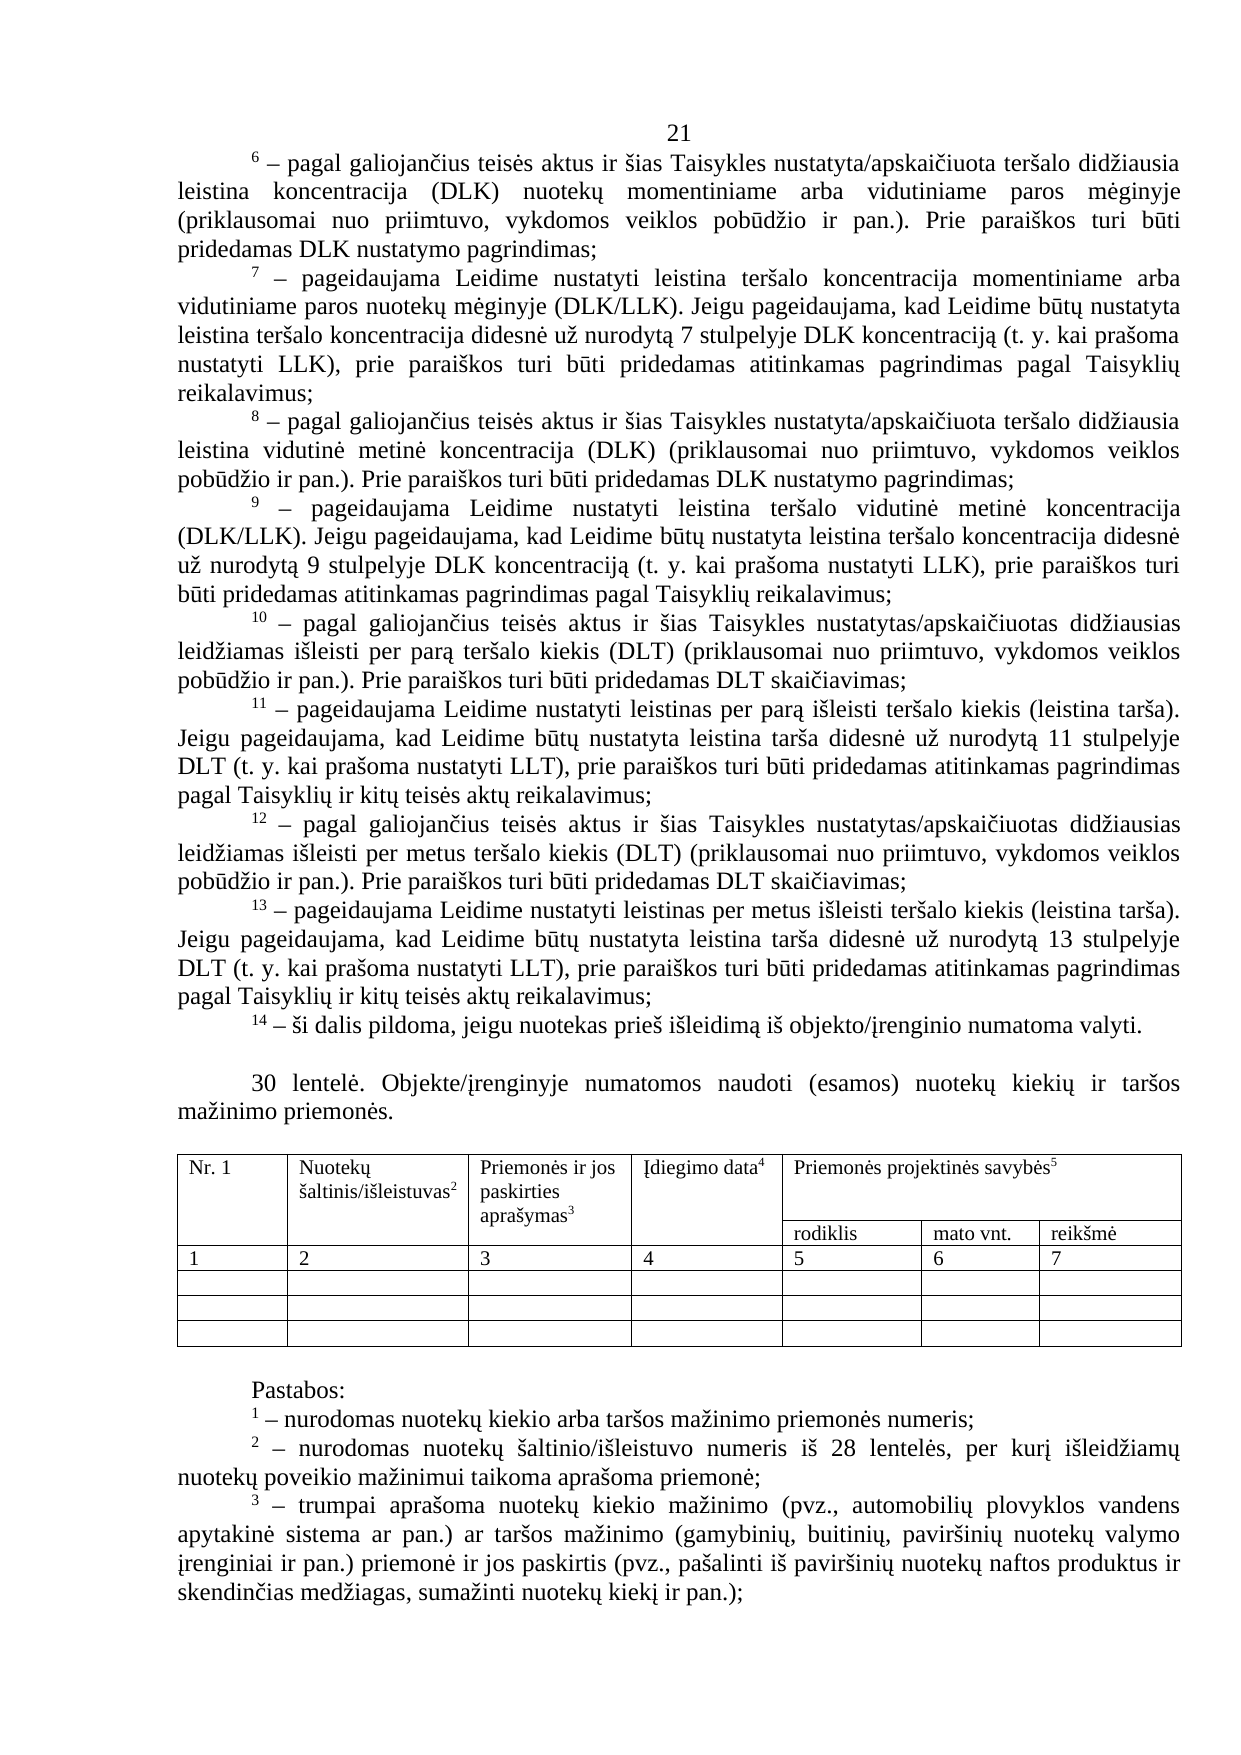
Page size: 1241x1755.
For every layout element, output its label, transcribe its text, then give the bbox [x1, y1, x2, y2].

table_cell 1 [178, 1246, 287, 1270]
table_cell [922, 1296, 1039, 1320]
text 9 – pageidaujama Leidime nustatyti leistina teršalo vidutinė metinė koncentracija (DLK/LLK). Jeigu pageidaujama, kad Leidime būtų nustatyta leistina teršalo koncentracija didesnė už nurodytą 9 stulpelyje DLK koncentraciją (t. y. kai prašoma nustatyti LLK), prie paraiškos turi būti pridedamas atitinkamas pagrindimas pagal Taisyklių reikalavimus; [177, 493, 1181, 608]
table_header Nuotekų šaltinis/išleistuvas2 [288, 1155, 468, 1245]
table_cell 2 [288, 1246, 468, 1270]
text Pastabos: [177, 1375, 1181, 1404]
table_cell [922, 1271, 1039, 1295]
table_cell [783, 1321, 921, 1346]
table_header Nr. 1 [178, 1155, 287, 1245]
table_cell [469, 1271, 631, 1295]
table_cell [783, 1271, 921, 1295]
text 10 – pagal galiojančius teisės aktus ir šias Taisykles nustatytas/apskaičiuotas didžiausias leidžiamas išleisti per parą teršalo kiekis (DLT) (priklausomai nuo priimtuvo, vykdomos veiklos pobūdžio ir pan.). Prie paraiškos turi būti pridedamas DLT skaičiavimas; [177, 608, 1181, 694]
text 7 – pageidaujama Leidime nustatyti leistina teršalo koncentracija momentiniame arba vidutiniame paros nuotekų mėginyje (DLK/LLK). Jeigu pageidaujama, kad Leidime būtų nustatyta leistina teršalo koncentracija didesnė už nurodytą 7 stulpelyje DLK koncentraciją (t. y. kai prašoma nustatyti LLK), prie paraiškos turi būti pridedamas atitinkamas pagrindimas pagal Taisyklių reikalavimus; [177, 263, 1181, 406]
table_cell [1040, 1271, 1181, 1295]
table_cell [288, 1321, 468, 1346]
table_cell [178, 1271, 287, 1295]
table_cell [288, 1271, 468, 1295]
table_header Priemonės projektinės savybės5 [783, 1155, 1181, 1220]
text 14 – ši dalis pildoma, jeigu nuotekas prieš išleidimą iš objekto/įrenginio numatoma valyti. [177, 1010, 1181, 1039]
table_cell [288, 1296, 468, 1320]
table_cell 7 [1040, 1246, 1181, 1270]
text 6 – pagal galiojančius teisės aktus ir šias Taisykles nustatyta/apskaičiuota teršalo didžiausia leistina koncentracija (DLK) nuotekų momentiniame arba vidutiniame paros mėginyje (priklausomai nuo priimtuvo, vykdomos veiklos pobūdžio ir pan.). Prie paraiškos turi būti pridedamas DLK nustatymo pagrindimas; [177, 148, 1181, 263]
table_cell reikšmė [1040, 1221, 1181, 1245]
table_cell [1040, 1296, 1181, 1320]
table_cell 4 [632, 1246, 782, 1270]
table_cell rodiklis [783, 1221, 921, 1245]
text 30 lentelė. Objekte/įrenginyje numatomos naudoti (esamos) nuotekų kiekių ir taršos mažinimo priemonės. [177, 1068, 1181, 1125]
table_cell 3 [469, 1246, 631, 1270]
table_cell 6 [922, 1246, 1039, 1270]
text 12 – pagal galiojančius teisės aktus ir šias Taisykles nustatytas/apskaičiuotas didžiausias leidžiamas išleisti per metus teršalo kiekis (DLT) (priklausomai nuo priimtuvo, vykdomos veiklos pobūdžio ir pan.). Prie paraiškos turi būti pridedamas DLT skaičiavimas; [177, 809, 1181, 895]
table_cell [632, 1321, 782, 1346]
table_header Priemonės ir jos paskirties aprašymas3 [469, 1155, 631, 1245]
table_cell [783, 1296, 921, 1320]
table_cell [922, 1321, 1039, 1346]
table_cell [632, 1271, 782, 1295]
text 2 – nurodomas nuotekų šaltinio/išleistuvo numeris iš 28 lentelės, per kurį išleidžiamų nuotekų poveikio mažinimui taikoma aprašoma priemonė; [177, 1433, 1181, 1490]
text 8 – pagal galiojančius teisės aktus ir šias Taisykles nustatyta/apskaičiuota teršalo didžiausia leistina vidutinė metinė koncentracija (DLK) (priklausomai nuo priimtuvo, vykdomos veiklos pobūdžio ir pan.). Prie paraiškos turi būti pridedamas DLK nustatymo pagrindimas; [177, 406, 1181, 493]
table_cell [632, 1296, 782, 1320]
table_cell [1040, 1321, 1181, 1346]
table_header Įdiegimo data4 [632, 1155, 782, 1245]
table_cell 5 [783, 1246, 921, 1270]
text 1 – nurodomas nuotekų kiekio arba taršos mažinimo priemonės numeris; [177, 1404, 1181, 1433]
table_cell [178, 1296, 287, 1320]
text 11 – pageidaujama Leidime nustatyti leistinas per parą išleisti teršalo kiekis (leistina tarša). Jeigu pageidaujama, kad Leidime būtų nustatyta leistina tarša didesnė už nurodytą 11 stulpelyje DLT (t. y. kai prašoma nustatyti LLT), prie paraiškos turi būti pridedamas atitinkamas pagrindimas pagal Taisyklių ir kitų teisės aktų reikalavimus; [177, 694, 1181, 809]
table_cell [469, 1321, 631, 1346]
text 3 – trumpai aprašoma nuotekų kiekio mažinimo (pvz., automobilių plovyklos vandens apytakinė sistema ar pan.) ar taršos mažinimo (gamybinių, buitinių, paviršinių nuotekų valymo įrenginiai ir pan.) priemonė ir jos paskirtis (pvz., pašalinti iš paviršinių nuotekų naftos produktus ir skendinčias medžiagas, sumažinti nuotekų kiekį ir pan.); [177, 1490, 1181, 1605]
text 13 – pageidaujama Leidime nustatyti leistinas per metus išleisti teršalo kiekis (leistina tarša). Jeigu pageidaujama, kad Leidime būtų nustatyta leistina tarša didesnė už nurodytą 13 stulpelyje DLT (t. y. kai prašoma nustatyti LLT), prie paraiškos turi būti pridedamas atitinkamas pagrindimas pagal Taisyklių ir kitų teisės aktų reikalavimus; [177, 895, 1181, 1010]
table_cell [178, 1321, 287, 1346]
table_cell [469, 1296, 631, 1320]
table_cell mato vnt. [922, 1221, 1039, 1245]
